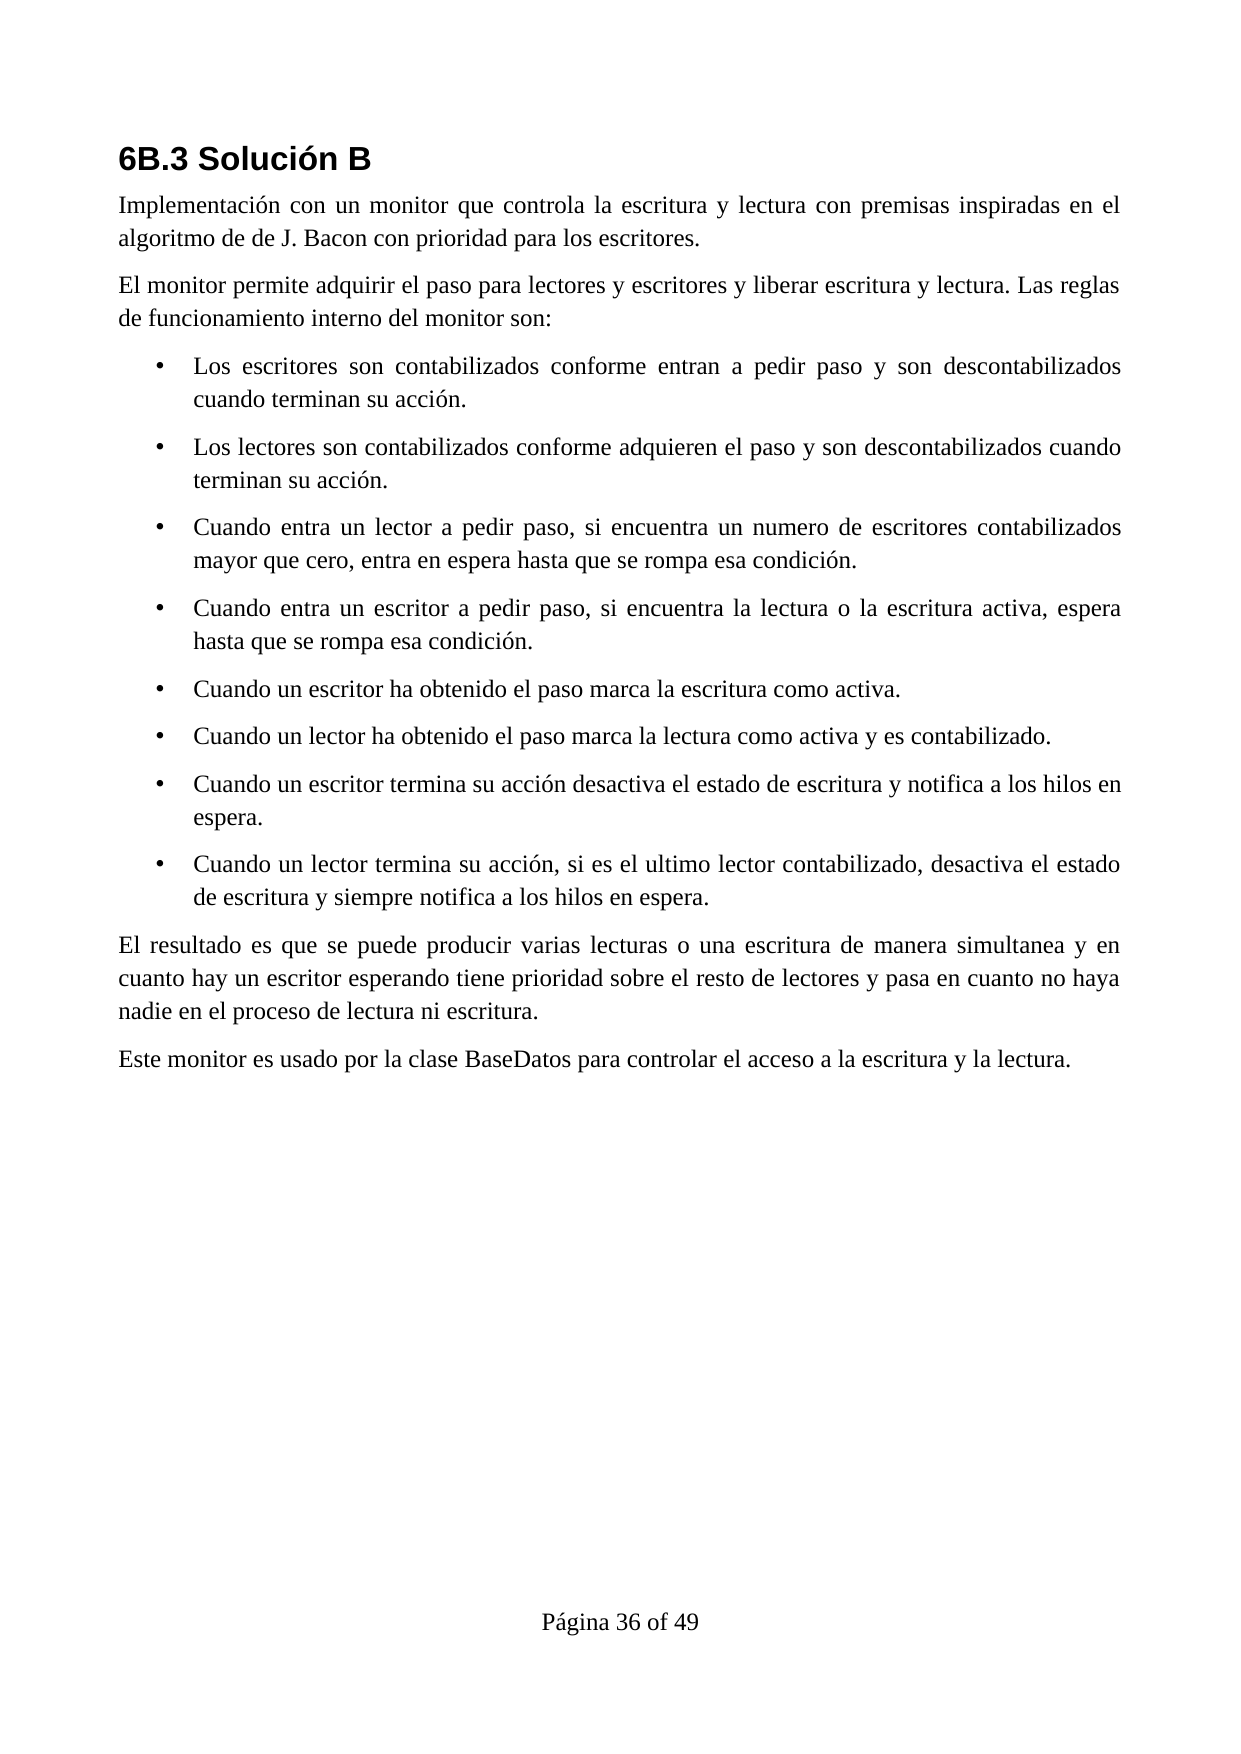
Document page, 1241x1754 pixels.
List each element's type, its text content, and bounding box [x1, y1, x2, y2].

list Cuando entra un escritor a pedir paso, si encuentra la lectura o la escritura activa, espera hasta que se rompa esa condición. [156, 593, 1122, 655]
list Cuando entra un lector a pedir paso, si encuentra un numero de escritores contabilizados mayor que cero, entra en espera hasta que se rompa esa condición. [156, 512, 1122, 574]
list Cuando un escritor termina su acción desactiva el estado de escritura y notifica a los hilos en espera. [156, 769, 1122, 831]
list Cuando un lector ha obtenido el paso marca la lectura como activa y es contabilizado. [156, 721, 1122, 750]
subtitle 6B.3 Solución B [118, 139, 1122, 177]
list Los escritores son contabilizados conforme entran a pedir paso y son descontabilizados cuando terminan su acción. [156, 351, 1122, 413]
list Los lectores son contabilizados conforme adquieren el paso y son descontabilizados cuando terminan su acción. [156, 432, 1122, 493]
text El resultado es que se puede producir varias lecturas o una escritura de manera simultanea y en cuanto hay un escritor esperando tiene prioridad sobre el resto de lectores y pasa en cuanto no haya nadie en el proceso de lectura ni escritura. [118, 930, 1122, 1025]
text Implementación con un monitor que controla la escritura y lectura con premisas inspiradas en el algoritmo de de J. Bacon con prioridad para los escritores. [118, 190, 1122, 252]
text El monitor permite adquirir el paso para lectores y escritores y liberar escritura y lectura. Las reglas de funcionamiento interno del monitor son: [118, 271, 1122, 332]
text Este monitor es usado por la clase BaseDatos para controlar el acceso a la escritura y la lectura. [118, 1044, 1122, 1072]
list Cuando un lector termina su acción, si es el ultimo lector contabilizado, desactiva el estado de escritura y siempre notifica a los hilos en espera. [156, 849, 1122, 911]
list Cuando un escritor ha obtenido el paso marca la escritura como activa. [156, 674, 1122, 702]
